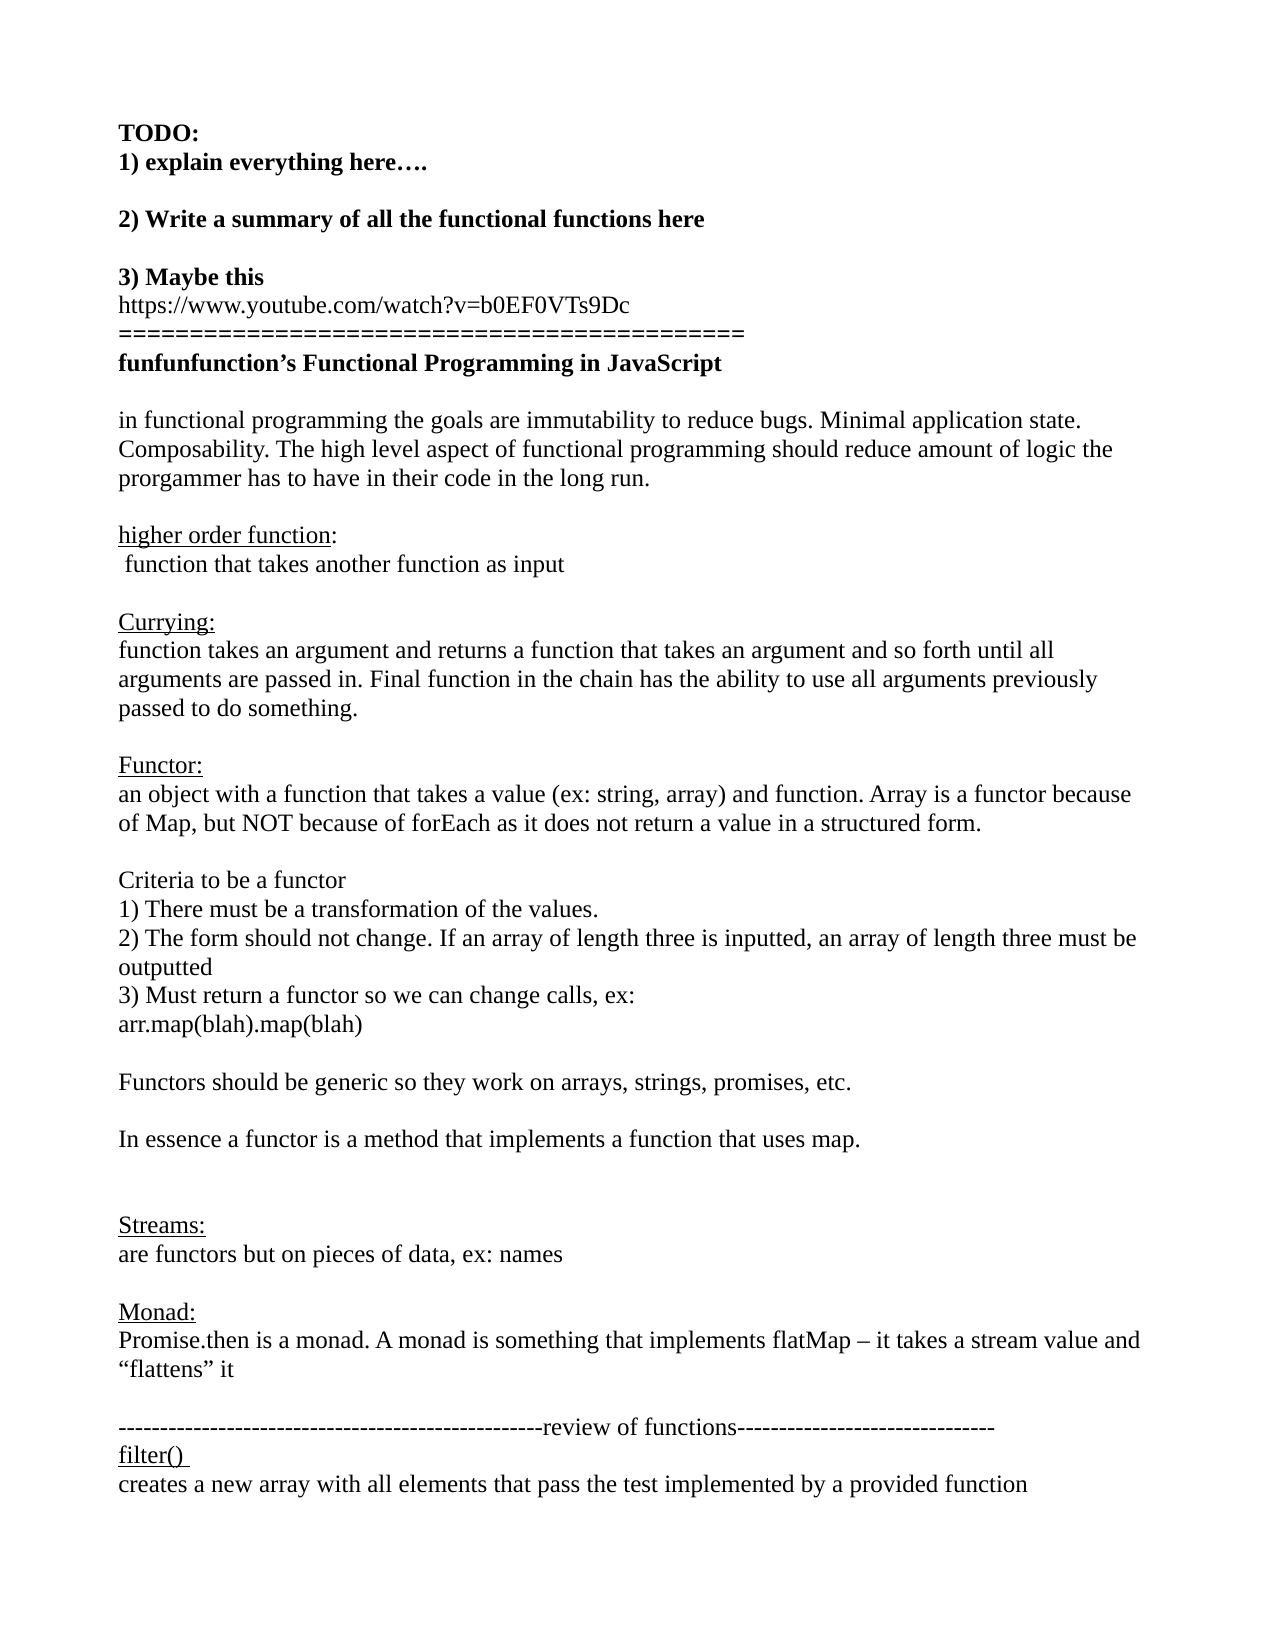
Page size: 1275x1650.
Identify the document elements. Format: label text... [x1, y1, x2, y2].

text higher order function: [118, 521, 1157, 549]
text creates a new array with all elements that pass the test implemented by a provided function [118, 1469, 1157, 1498]
text In essence a functor is a method that implements a function that uses map. [118, 1124, 1157, 1153]
text function takes an argument and returns a function that takes an argument and so forth until all arguments are passed in. Final function in the chain has the ability to use all arguments previously passed to do something. [118, 636, 1157, 722]
text Monad: [118, 1297, 1157, 1326]
text TODO: [118, 118, 1157, 147]
text 2) Write a summary of all the functional functions here [118, 204, 1157, 233]
text 1) explain everything here…. [118, 147, 1157, 176]
text Criteria to be a functor [118, 866, 1157, 894]
text Promise.then is a monad. A monad is something that implements flatMap – it takes a stream value and “flattens” it [118, 1326, 1157, 1383]
text ---------------------------------------------------review of functions------------------------------- [118, 1412, 1157, 1441]
text Streams: [118, 1211, 1157, 1239]
text 3) Must return a functor so we can change calls, ex: [118, 981, 1157, 1009]
text arr.map(blah).map(blah) [118, 1009, 1157, 1038]
text function that takes another function as input [118, 549, 1157, 578]
text ============================================ [118, 319, 1157, 348]
text Functors should be generic so they work on arrays, strings, promises, etc. [118, 1067, 1157, 1096]
text an object with a function that takes a value (ex: string, array) and function. Array is a functor because of Map, but NOT because of forEach as it does not return a value in a structured form. [118, 779, 1157, 837]
text are functors but on pieces of data, ex: names [118, 1239, 1157, 1268]
text 3) Maybe this [118, 262, 1157, 291]
text Functor: [118, 751, 1157, 779]
text https://www.youtube.com/watch?v=b0EF0VTs9Dc [118, 291, 1157, 319]
text Currying: [118, 607, 1157, 636]
text filter() [118, 1441, 1157, 1469]
text 1) There must be a transformation of the values. [118, 894, 1157, 923]
text in functional programming the goals are immutability to reduce bugs. Minimal application state. Composability. The high level aspect of functional programming should reduce amount of logic the prorgammer has to have in their code in the long run. [118, 406, 1157, 492]
text 2) The form should not change. If an array of length three is inputted, an array of length three must be outputted [118, 923, 1157, 981]
text funfunfunction’s Functional Programming in JavaScript [118, 348, 1157, 377]
